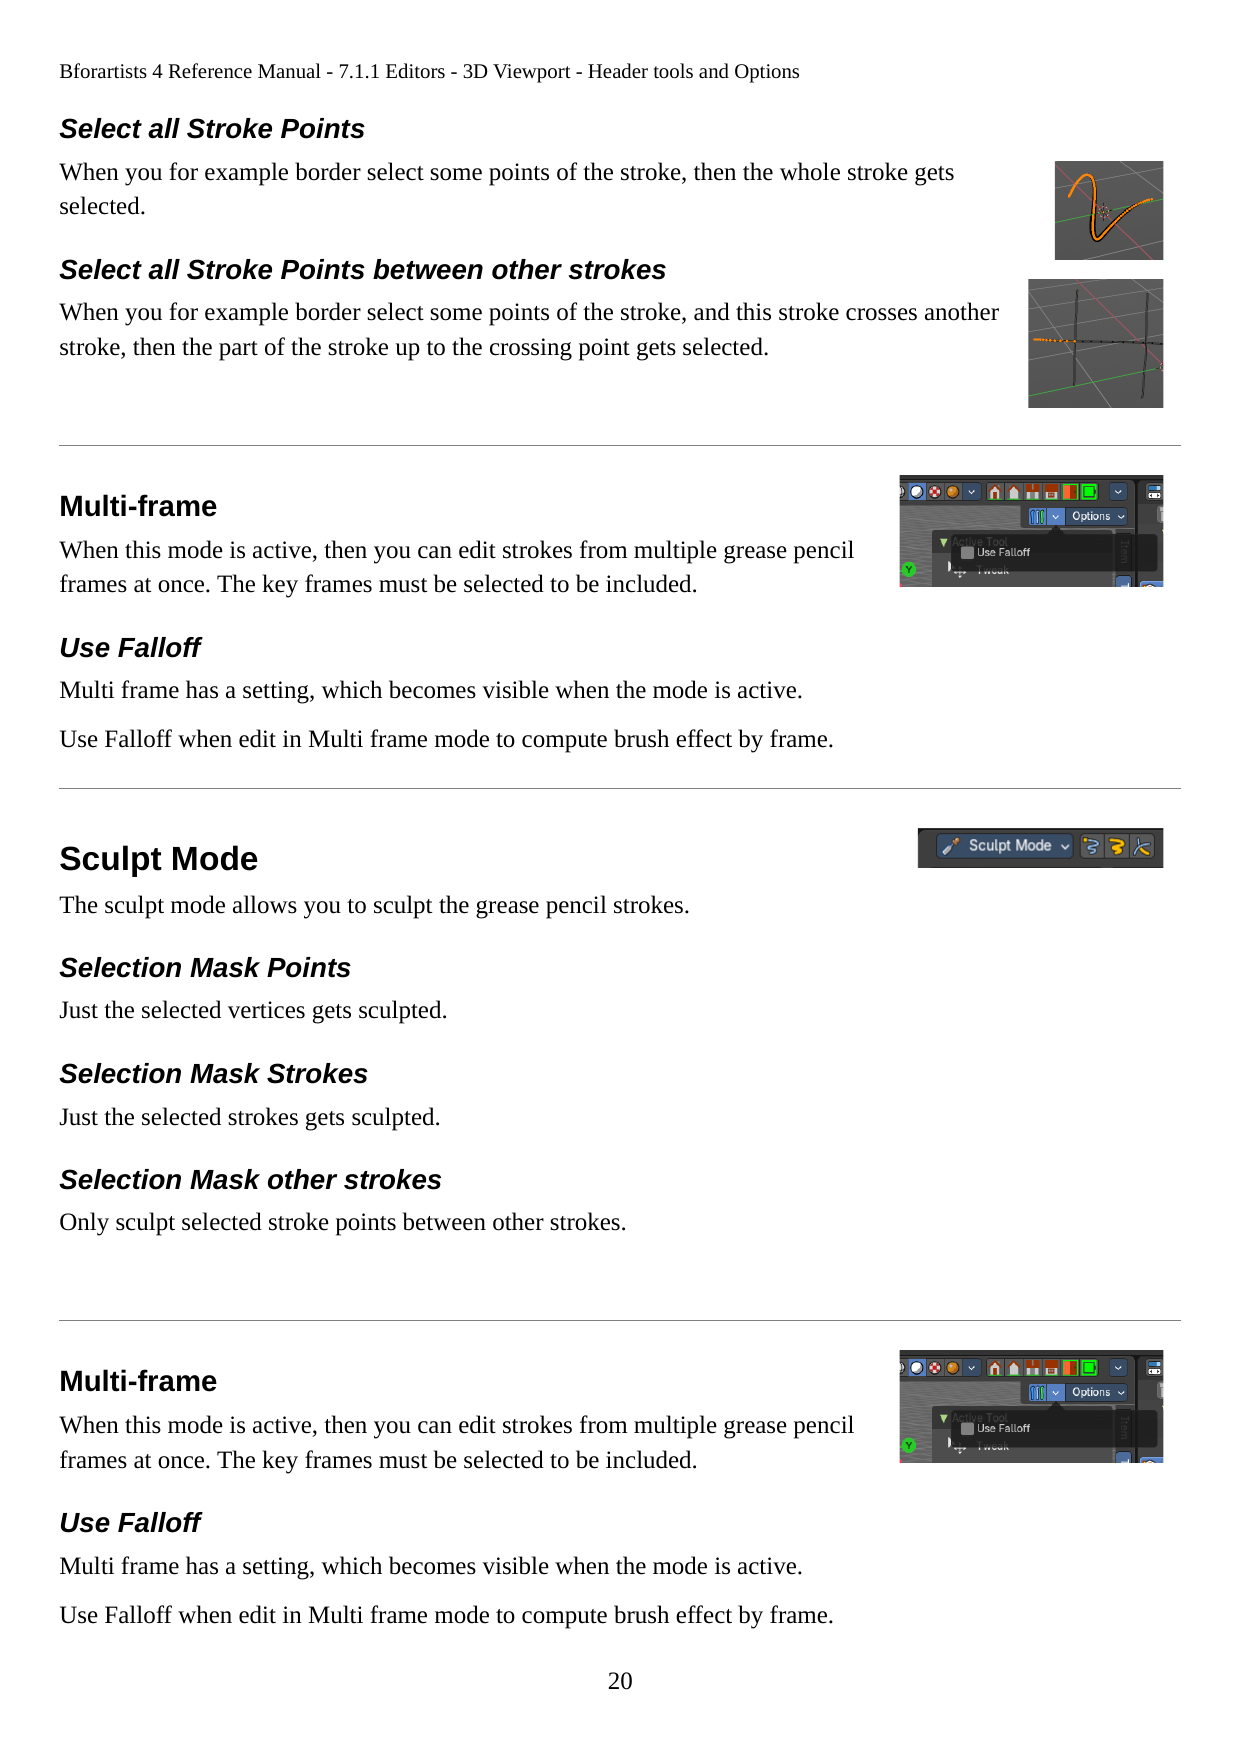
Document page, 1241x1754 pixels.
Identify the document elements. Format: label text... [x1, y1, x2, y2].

subtitle Use Falloff [59, 1507, 1181, 1538]
subtitle Use Falloff [59, 631, 1181, 663]
picture [1028, 279, 1164, 408]
subtitle Selection Mask Points [59, 951, 1181, 983]
subtitle [1164, 1364, 1181, 1398]
text Multi frame has a setting, which becomes visible when the mode is active. [59, 675, 1181, 704]
subtitle Select all Stroke Points between other strokes [59, 253, 1181, 285]
text Just the selected vertices gets sculpted. [59, 996, 1181, 1024]
text When you for example border select some points of the stroke, then the whole stroke gets selected. [59, 157, 1181, 220]
picture [899, 475, 1164, 587]
subtitle Selection Mask other strokes [59, 1163, 1181, 1195]
text Only sculpt selected stroke points between other strokes. [59, 1207, 1181, 1236]
subtitle [1164, 489, 1181, 522]
text When this mode is active, then you can edit strokes from multiple grease pencil frames at once. The key frames must be selected to be included. [59, 1411, 1181, 1474]
text When you for example border select some points of the stroke, and this stroke crosses another stroke, then the part of the stroke up to the crossing point gets selected. [59, 297, 1028, 361]
subtitle Multi-frame [59, 489, 899, 522]
subtitle Multi-frame [59, 1364, 899, 1398]
subtitle Selection Mask Strokes [59, 1057, 1181, 1089]
subtitle Select all Stroke Points [59, 113, 1181, 144]
picture [917, 828, 1164, 868]
picture [899, 1350, 1164, 1463]
text The sculpt mode allows you to sculpt the grease pencil strokes. [59, 890, 1181, 918]
text Use Falloff when edit in Multi frame mode to compute brush effect by frame. [59, 724, 1181, 753]
subtitle Sculpt Mode [59, 838, 1181, 877]
text Just the selected strokes gets sculpted. [59, 1102, 1181, 1130]
text Multi frame has a setting, which becomes visible when the mode is active. [59, 1551, 1181, 1580]
text When this mode is active, then you can edit strokes from multiple grease pencil frames at once. The key frames must be selected to be included. [59, 535, 1181, 598]
text Use Falloff when edit in Multi frame mode to compute brush effect by frame. [59, 1600, 1181, 1629]
picture [1054, 161, 1164, 260]
